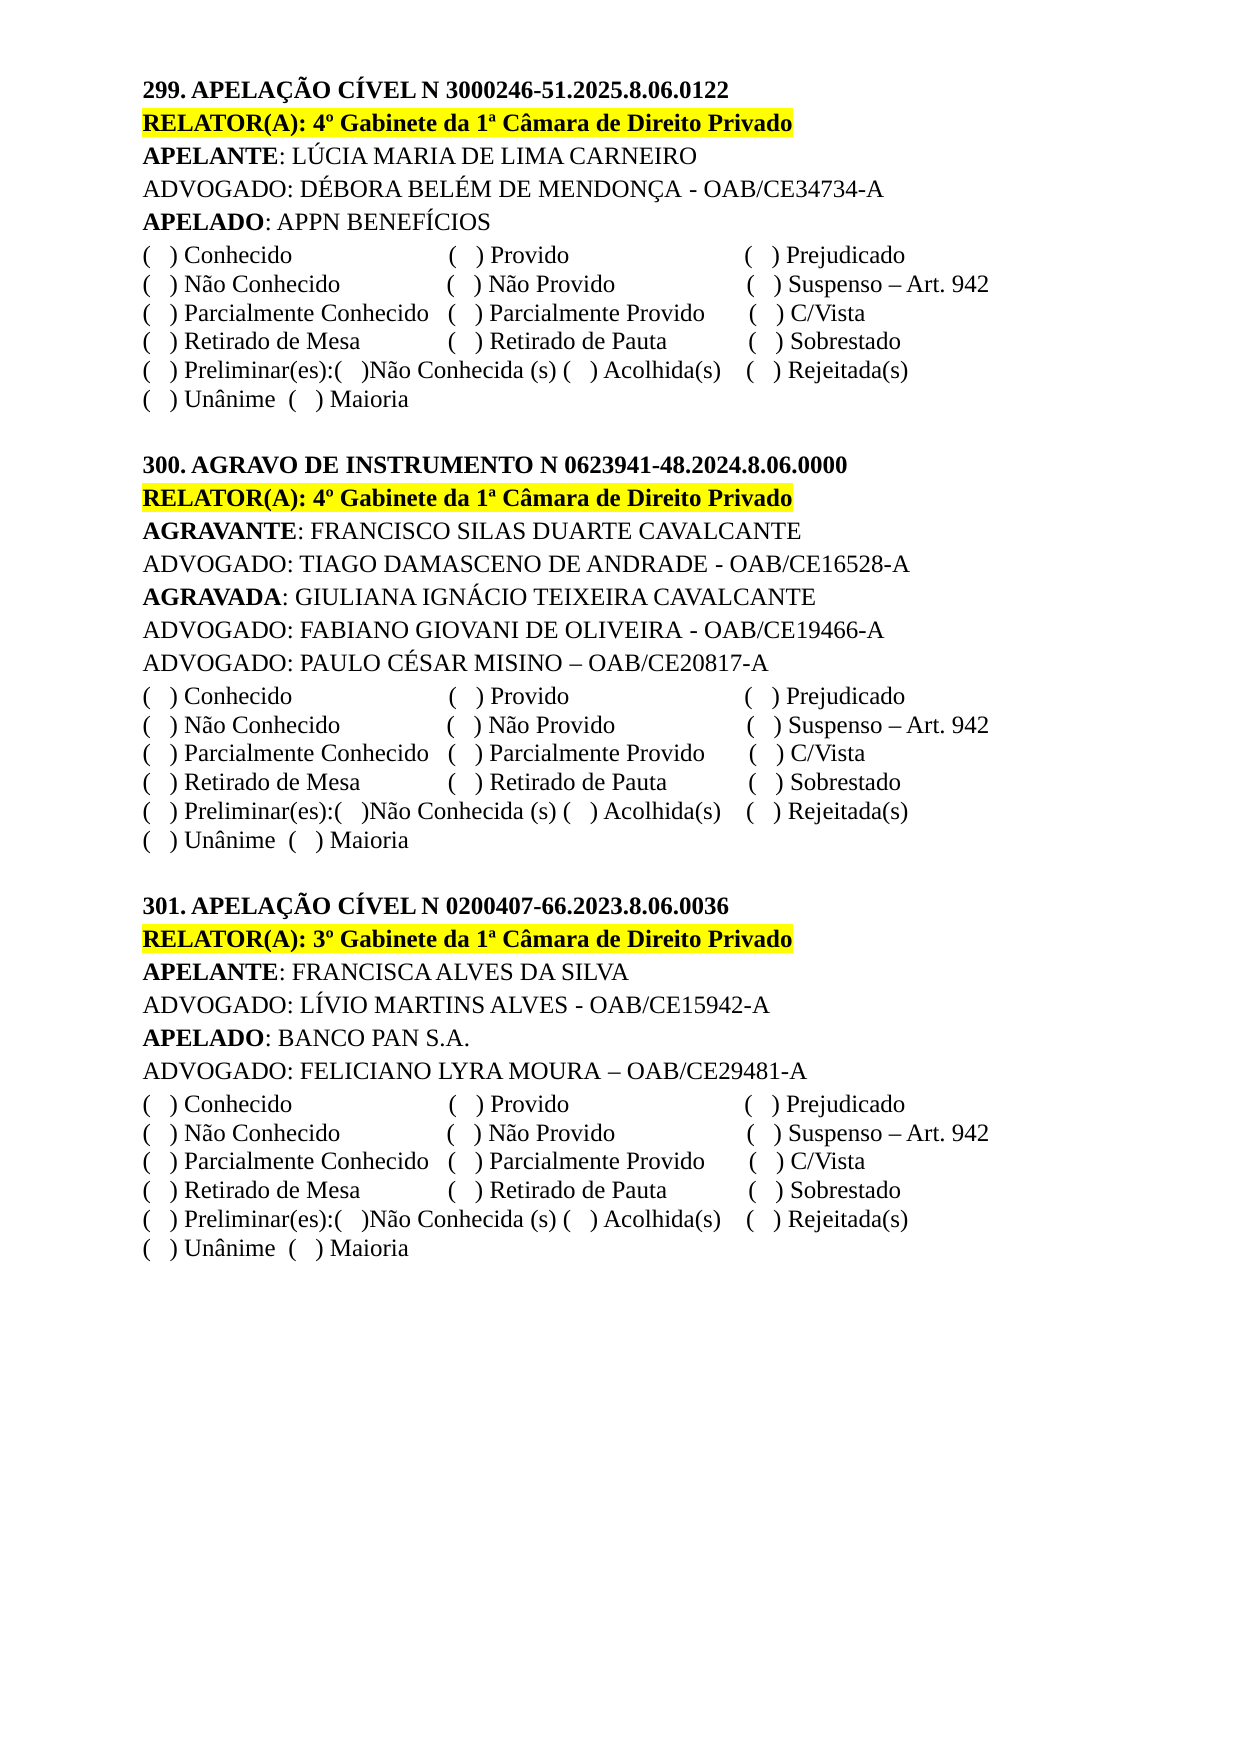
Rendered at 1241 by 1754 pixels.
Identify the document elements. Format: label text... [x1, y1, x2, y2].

text ( ) Parcialmente Conhecido ( ) Parcialmente Provido ( ) C/Vista [142, 1146, 1158, 1175]
text ( ) Não Conhecido ( ) Não Provido ( ) Suspenso – Art. 942 [142, 1118, 1158, 1146]
text ( ) Parcialmente Conhecido ( ) Parcialmente Provido ( ) C/Vista [142, 298, 1158, 326]
text ( ) Retirado de Mesa ( ) Retirado de Pauta ( ) Sobrestado [142, 1175, 1158, 1204]
text ( ) Preliminar(es):( )Não Conhecida (s) ( ) Acolhida(s) ( ) Rejeitada(s) [142, 1204, 1158, 1233]
text ( ) Preliminar(es):( )Não Conhecida (s) ( ) Acolhida(s) ( ) Rejeitada(s) [142, 796, 1158, 825]
text ( ) Não Conhecido ( ) Não Provido ( ) Suspenso – Art. 942 [142, 710, 1158, 738]
text 299. APELAÇÃO CÍVEL N 3000246-51.2025.8.06.0122 RELATOR(A): 4º Gabinete da 1ª Câmara de Direito Privado APELANTE: LÚCIA MARIA DE LIMA CARNEIRO ADVOGADO: DÉBORA BELÉM DE MENDONÇA - OAB/CE34734-A APELADO: APPN BENEFÍCIOS [142, 75, 1188, 236]
text ( ) Preliminar(es):( )Não Conhecida (s) ( ) Acolhida(s) ( ) Rejeitada(s) [142, 355, 1158, 384]
text ( ) Conhecido ( ) Provido ( ) Prejudicado [142, 240, 1141, 269]
text ( ) Conhecido ( ) Provido ( ) Prejudicado [142, 1089, 1141, 1118]
text ( ) Parcialmente Conhecido ( ) Parcialmente Provido ( ) C/Vista [142, 738, 1158, 767]
text ( ) Unânime ( ) Maioria [142, 1233, 1188, 1327]
text ( ) Conhecido ( ) Provido ( ) Prejudicado [142, 681, 1141, 710]
text ( ) Não Conhecido ( ) Não Provido ( ) Suspenso – Art. 942 [142, 269, 1158, 298]
text ( ) Retirado de Mesa ( ) Retirado de Pauta ( ) Sobrestado [142, 326, 1158, 355]
text ( ) Unânime ( ) Maioria 301. APELAÇÃO CÍVEL N 0200407-66.2023.8.06.0036 RELATOR(A): 3º Gabinete da 1ª Câmara de Direito Privado APELANTE: FRANCISCA ALVES DA SILVA ADVOGADO: LÍVIO MARTINS ALVES - OAB/CE15942-A APELADO: BANCO PAN S.A. ADVOGADO: FELICIANO LYRA MOURA – OAB/CE29481-A [142, 825, 1188, 1085]
text ( ) Unânime ( ) Maioria 300. AGRAVO DE INSTRUMENTO N 0623941-48.2024.8.06.0000 RELATOR(A): 4º Gabinete da 1ª Câmara de Direito Privado AGRAVANTE: FRANCISCO SILAS DUARTE CAVALCANTE ADVOGADO: TIAGO DAMASCENO DE ANDRADE - OAB/CE16528-A AGRAVADA: GIULIANA IGNÁCIO TEIXEIRA CAVALCANTE ADVOGADO: FABIANO GIOVANI DE OLIVEIRA - OAB/CE19466-A ADVOGADO: PAULO CÉSAR MISINO – OAB/CE20817-A [142, 384, 1188, 677]
text ( ) Retirado de Mesa ( ) Retirado de Pauta ( ) Sobrestado [142, 767, 1158, 796]
